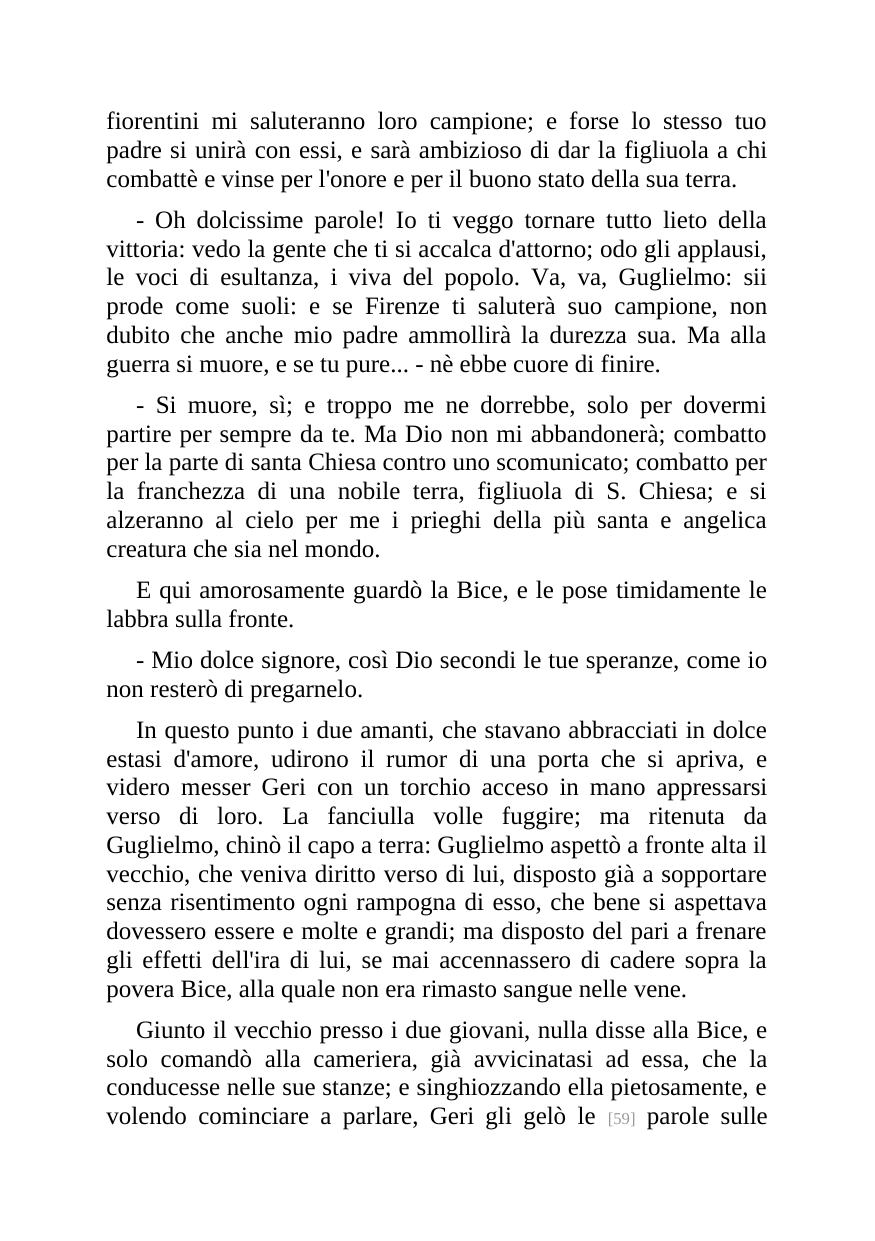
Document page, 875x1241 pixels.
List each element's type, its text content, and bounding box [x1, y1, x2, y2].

text - Mio dolce signore, così Dio secondi le tue speranze, come io non resterò di pregarnelo. [106, 645, 768, 702]
text - Oh dolcissime parole! Io ti veggo tornare tutto lieto della vittoria: vedo la gente che ti si accalca d'attorno; odo gli applausi, le voci di esultanza, i viva del popolo. Va, va, Guglielmo: sii prode come suoli: e se Firenze ti saluterà suo campione, non dubito che anche mio padre ammollirà la durezza sua. Ma alla guerra si muore, e se tu pure... - nè ebbe cuore di finire. [106, 205, 768, 377]
text - Si muore, sì; e troppo me ne dorrebbe, solo per dovermi partire per sempre da te. Ma Dio non mi abbandonerà; combatto per la parte di santa Chiesa contro uno scomunicato; combatto per la franchezza di una nobile terra, figliuola di S. Chiesa; e si alzeranno al cielo per me i prieghi della più santa e angelica creatura che sia nel mondo. [106, 390, 768, 562]
text fiorentini mi saluteranno loro campione; e forse lo stesso tuo padre si unirà con essi, e sarà ambizioso di dar la figliuola a chi combattè e vinse per l'onore e per il buono stato della sua terra. [106, 106, 768, 192]
text Giunto il vecchio presso i due giovani, nulla disse alla Bice, e solo comandò alla cameriera, già avvicinatasi ad essa, che la conducesse nelle sue stanze; e singhiozzando ella pietosamente, e volendo cominciare a parlare, Geri gli gelò le [59] parole sulle [106, 1015, 768, 1130]
text In questo punto i due amanti, che stavano abbracciati in dolce estasi d'amore, udirono il rumor di una porta che si apriva, e videro messer Geri con un torchio acceso in mano appressarsi verso di loro. La fanciulla volle fuggire; ma ritenuta da Guglielmo, chinò il capo a terra: Guglielmo aspettò a fronte alta il vecchio, che veniva diritto verso di lui, disposto già a sopportare senza risentimento ogni rampogna di esso, che bene si aspettava dovessero essere e molte e grandi; ma disposto del pari a frenare gli effetti dell'ira di lui, se mai accennassero di cadere sopra la povera Bice, alla quale non era rimasto sangue nelle vene. [106, 715, 768, 1002]
text E qui amorosamente guardò la Bice, e le pose timidamente le labbra sulla fronte. [106, 575, 768, 632]
